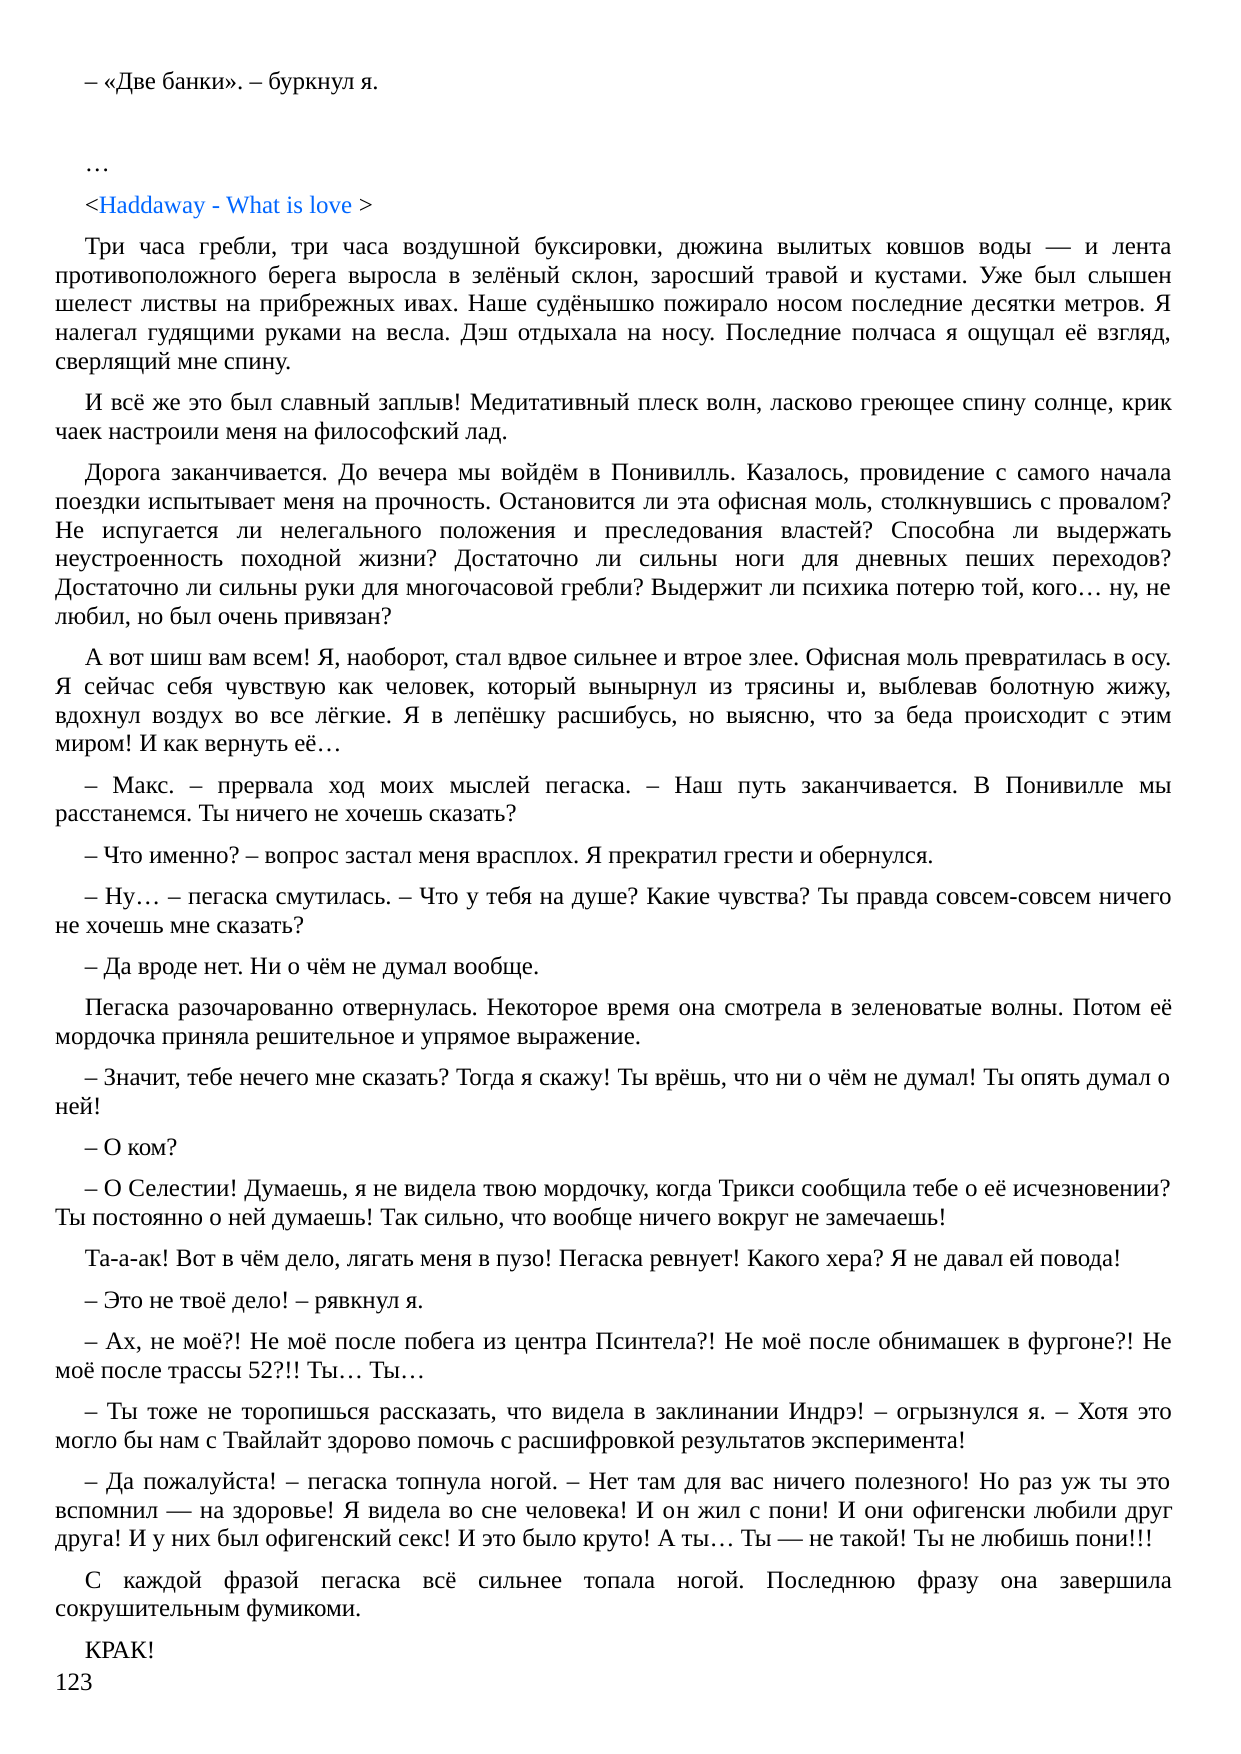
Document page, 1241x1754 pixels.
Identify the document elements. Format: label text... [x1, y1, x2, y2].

text – «Две банки». – буркнул я. [55, 66, 1173, 95]
text С каждой фразой пегаска всё сильнее топала ногой. Последнюю фразу она завершила сокрушительным фумикоми. [55, 1565, 1173, 1622]
text Дорога заканчивается. До вечера мы войдём в Понивилль. Казалось, провидение с самого начала поездки испытывает меня на прочность. Остановится ли эта офисная моль, столкнувшись с провалом? Не испугается ли нелегального положения и преследования властей? Способна ли выдержать неустроенность походной жизни? Достаточно ли сильны ноги для дневных пеших переходов? Достаточно ли сильны руки для многочасовой гребли? Выдержит ли психика потерю той, кого… ну, не любил, но был очень привязан? [55, 457, 1173, 630]
text – Да пожалуйста! – пегаска топнула ногой. – Нет там для вас ничего полезного! Но раз уж ты это вспомнил — на здоровье! Я видела во сне человека! И он жил с пони! И они офигенски любили друг друга! И у них был офигенский секс! И это было круто! А ты… Ты — не такой! Ты не любишь пони!!! [55, 1466, 1173, 1552]
text – Макс. – прервала ход моих мыслей пегаска. – Наш путь заканчивается. В Понивилле мы расстанемся. Ты ничего не хочешь сказать? [55, 770, 1173, 827]
text – Это не твоё дело! – рявкнул я. [55, 1285, 1173, 1313]
text Та-а-ак! Вот в чём дело, лягать меня в пузо! Пегаска ревнует! Какого хера? Я не давал ей повода! [55, 1243, 1173, 1272]
text А вот шиш вам всем! Я, наоборот, стал вдвое сильнее и втрое злее. Офисная моль превратилась в осу. Я сейчас себя чувствую как человек, который вынырнул из трясины и, выблевав болотную жижу, вдохнул воздух во все лёгкие. Я в лепёшку расшибусь, но выясню, что за беда происходит с этим миром! И как вернуть её… [55, 642, 1173, 757]
text – Ах, не моё?! Не моё после побега из центра Псинтела?! Не моё после обнимашек в фургоне?! Не моё после трассы 52?!! Ты… Ты… [55, 1326, 1173, 1383]
text … [55, 148, 1173, 177]
text Три часа гребли, три часа воздушной буксировки, дюжина вылитых ковшов воды — и лента противоположного берега выросла в зелёный склон, заросший травой и кустами. Уже был слышен шелест листвы на прибрежных ивах. Наше судёнышко пожирало носом последние десятки метров. Я налегал гудящими руками на весла. Дэш отдыхала на носу. Последние полчаса я ощущал её взгляд, сверлящий мне спину. [55, 231, 1173, 375]
text – Ну… – пегаска смутилась. – Что у тебя на душе? Какие чувства? Ты правда совсем-совсем ничего не хочешь мне сказать? [55, 881, 1173, 938]
text – Ты тоже не торопишься рассказать, что видела в заклинании Индрэ! – огрызнулся я. – Хотя это могло бы нам с Твайлайт здорово помочь с расшифровкой результатов эксперимента! [55, 1396, 1173, 1453]
text – Что именно? – вопрос застал меня врасплох. Я прекратил грести и обернулся. [55, 840, 1173, 868]
text <Haddaway - What is love > [55, 190, 1173, 218]
text – Да вроде нет. Ни о чём не думал вообще. [55, 951, 1173, 980]
text КРАК! [55, 1635, 1173, 1663]
text Пегаска разочарованно отвернулась. Некоторое время она смотрела в зеленоватые волны. Потом её мордочка приняла решительное и упрямое выражение. [55, 992, 1173, 1050]
text – О Селестии! Думаешь, я не видела твою мордочку, когда Трикси сообщила тебе о её исчезновении? Ты постоянно о ней думаешь! Так сильно, что вообще ничего вокруг не замечаешь! [55, 1173, 1173, 1231]
text – Значит, тебе нечего мне сказать? Тогда я скажу! Ты врёшь, что ни о чём не думал! Ты опять думал о ней! [55, 1062, 1173, 1120]
text И всё же это был славный заплыв! Медитативный плеск волн, ласково греющее спину солнце, крик чаек настроили меня на философский лад. [55, 387, 1173, 445]
text – О ком? [55, 1132, 1173, 1161]
